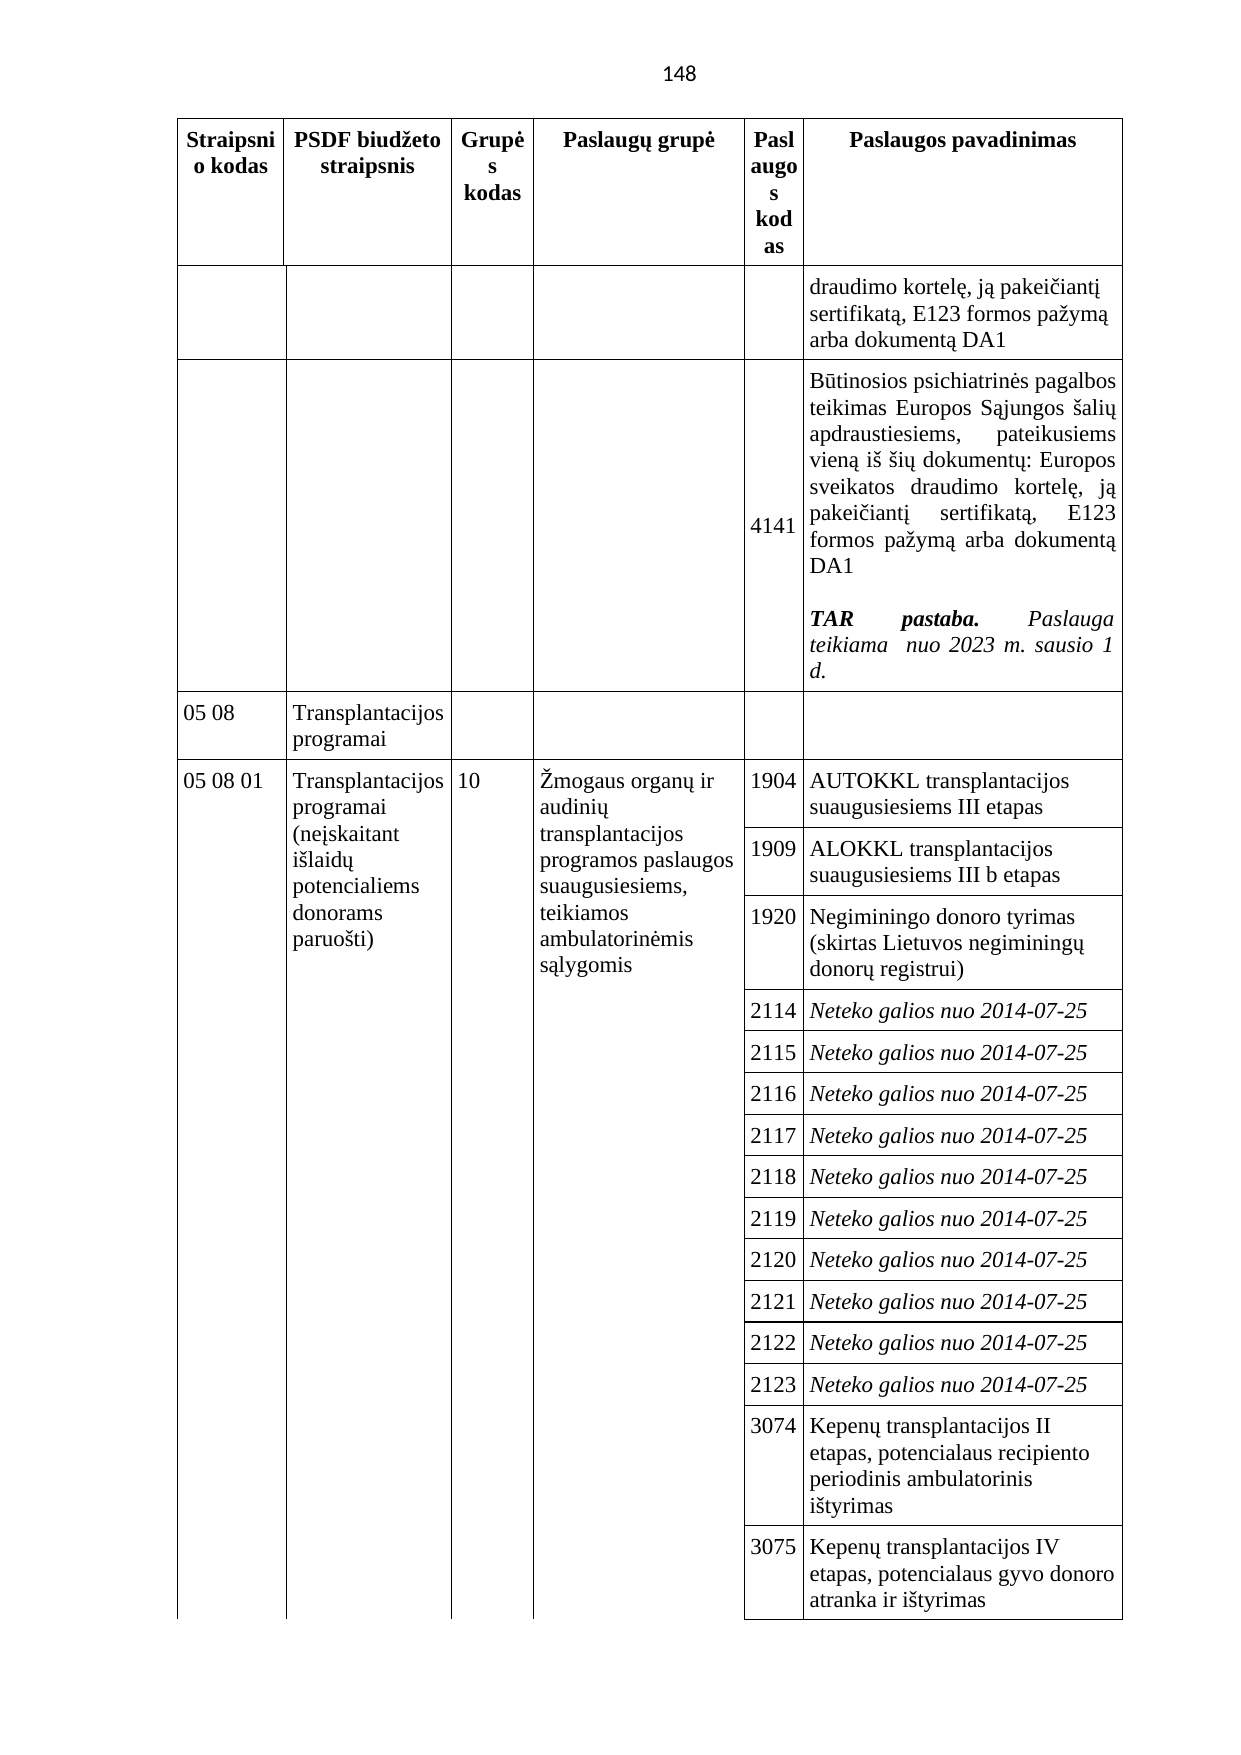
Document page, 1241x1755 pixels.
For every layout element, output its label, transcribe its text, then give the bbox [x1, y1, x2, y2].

table_cell [534, 1155, 744, 1197]
table_cell [178, 1321, 286, 1363]
table_cell [452, 1321, 533, 1363]
table_cell [287, 1405, 451, 1525]
table_cell [534, 266, 744, 359]
table_cell [534, 1072, 744, 1113]
table_cell [287, 360, 451, 691]
table_cell [804, 692, 1122, 759]
table_cell [287, 1280, 451, 1321]
table_cell [178, 360, 286, 691]
table_cell [534, 1321, 744, 1363]
table_cell AUTOKKL transplantacijos suaugusiesiems III etapas [804, 760, 1122, 827]
table_cell [287, 1238, 451, 1280]
table_cell [534, 1525, 744, 1619]
table_cell [452, 989, 533, 1030]
table_cell Neteko galios nuo 2014-07-25 [804, 1156, 1122, 1197]
table_cell [178, 989, 286, 1030]
table_cell 2114 [745, 990, 803, 1030]
table_cell [452, 827, 533, 894]
table_cell [178, 1280, 286, 1321]
table_cell [534, 1238, 744, 1280]
table_cell Neteko galios nuo 2014-07-25 [804, 1281, 1122, 1321]
table_cell 10 [452, 760, 533, 827]
table_cell Kepenų transplantacijos II etapas, potencialaus recipiento periodinis ambulatorinis ištyrimas [804, 1406, 1122, 1525]
table_cell [452, 1114, 533, 1155]
table_cell [287, 1072, 451, 1113]
table_cell [452, 266, 533, 359]
table_cell Neteko galios nuo 2014-07-25 [804, 1364, 1122, 1404]
table_cell [534, 1363, 744, 1404]
table_cell Neteko galios nuo 2014-07-25 [804, 1323, 1122, 1363]
table_cell 2121 [745, 1281, 803, 1321]
table_header Paslaugos kodas [745, 119, 803, 265]
table_header Straipsnio kodas [178, 119, 283, 265]
table_cell 4141 [745, 360, 803, 691]
table_cell 1920 [745, 896, 803, 989]
table_cell Neteko galios nuo 2014-07-25 [804, 990, 1122, 1030]
table_cell [178, 1114, 286, 1155]
table_cell [287, 1197, 451, 1238]
table_cell [178, 1405, 286, 1525]
table_cell [178, 266, 286, 359]
table_cell Negiminingo donoro tyrimas (skirtas Lietuvos negiminingų donorų registrui) [804, 896, 1122, 989]
table_cell [287, 266, 451, 359]
table_cell 05 08 [178, 692, 286, 759]
table_cell [534, 360, 744, 691]
table_cell draudimo kortelę, ją pakeičiantį sertifikatą, E123 formos pažymą arba dokumentą DA1 [804, 266, 1122, 359]
table_cell [287, 1525, 451, 1619]
table_cell 2123 [745, 1364, 803, 1404]
table_cell [178, 827, 286, 894]
table_cell 2116 [745, 1073, 803, 1113]
table_cell Kepenų transplantacijos IV etapas, potencialaus gyvo donoro atranka ir ištyrimas [804, 1526, 1122, 1619]
table_cell ALOKKL transplantacijos suaugusiesiems III b etapas [804, 828, 1122, 894]
table_cell [452, 1197, 533, 1238]
table_cell [287, 1030, 451, 1072]
table_cell [452, 1363, 533, 1404]
table_cell 2119 [745, 1198, 803, 1238]
table_cell [452, 1072, 533, 1113]
table_cell [534, 1030, 744, 1072]
table_cell [452, 692, 533, 759]
table_cell [287, 1114, 451, 1155]
table_cell [452, 1030, 533, 1072]
table_cell 05 08 01 [178, 760, 286, 827]
table_cell 2117 [745, 1115, 803, 1155]
table_cell [287, 1155, 451, 1197]
table_cell [452, 1155, 533, 1197]
table_cell [287, 1363, 451, 1404]
table_cell [178, 1030, 286, 1072]
table_cell [178, 1525, 286, 1619]
table_cell [452, 1405, 533, 1525]
table_cell [745, 692, 803, 759]
table_cell Neteko galios nuo 2014-07-25 [804, 1031, 1122, 1072]
table_cell [452, 360, 533, 691]
table_cell [452, 895, 533, 989]
table_cell [452, 1238, 533, 1280]
table_cell Neteko galios nuo 2014-07-25 [804, 1115, 1122, 1155]
table_cell Žmogaus organų ir audinių transplantacijos programos paslaugos suaugusiesiems, teikiamos ambulatorinėmis sąlygomis [534, 760, 744, 1030]
table_cell [178, 1072, 286, 1113]
table_cell [178, 1197, 286, 1238]
table_cell [534, 1197, 744, 1238]
table_cell Neteko galios nuo 2014-07-25 [804, 1239, 1122, 1280]
table_cell [287, 1321, 451, 1363]
table_cell Būtinosios psichiatrinės pagalbos teikimas Europos Sąjungos šalių apdraustiesiems, pateikusiems vieną iš šių dokumentų: Europos sveikatos draudimo kortelę, ją pakeičiantį sertifikatą, E123 formos pažymą arba dokumentą DA1 TAR pastaba. Paslauga teikiama nuo 2023 m. sausio 1 d. [804, 360, 1122, 691]
table_header Paslaugos pavadinimas [804, 119, 1122, 265]
table_cell [178, 1155, 286, 1197]
table_cell 3074 [745, 1406, 803, 1525]
table_header Paslaugų grupė [534, 119, 744, 265]
table_cell 1909 [745, 828, 803, 894]
table_cell Neteko galios nuo 2014-07-25 [804, 1073, 1122, 1113]
table_cell 3075 [745, 1526, 803, 1619]
table_cell [534, 1114, 744, 1155]
table_header PSDF biudžeto straipsnis [284, 119, 451, 265]
table_cell [178, 1363, 286, 1404]
table_cell [178, 1238, 286, 1280]
table_cell 2118 [745, 1156, 803, 1197]
table_cell [534, 692, 744, 759]
table_cell 2120 [745, 1239, 803, 1280]
table_header Grupės kodas [452, 119, 533, 265]
table_cell [452, 1280, 533, 1321]
table_cell Neteko galios nuo 2014-07-25 [804, 1198, 1122, 1238]
table_cell [745, 266, 803, 359]
table_cell [534, 1405, 744, 1525]
table_cell Transplantacijos programai [287, 692, 451, 759]
table_cell [534, 1280, 744, 1321]
table_cell 1904 [745, 760, 803, 827]
table_cell [452, 1525, 533, 1619]
table_cell [178, 895, 286, 989]
table_cell Transplantacijos programai (neįskaitant išlaidų potencialiems donorams paruošti) [287, 760, 451, 1030]
table_cell 2115 [745, 1031, 803, 1072]
table_cell 2122 [745, 1323, 803, 1363]
